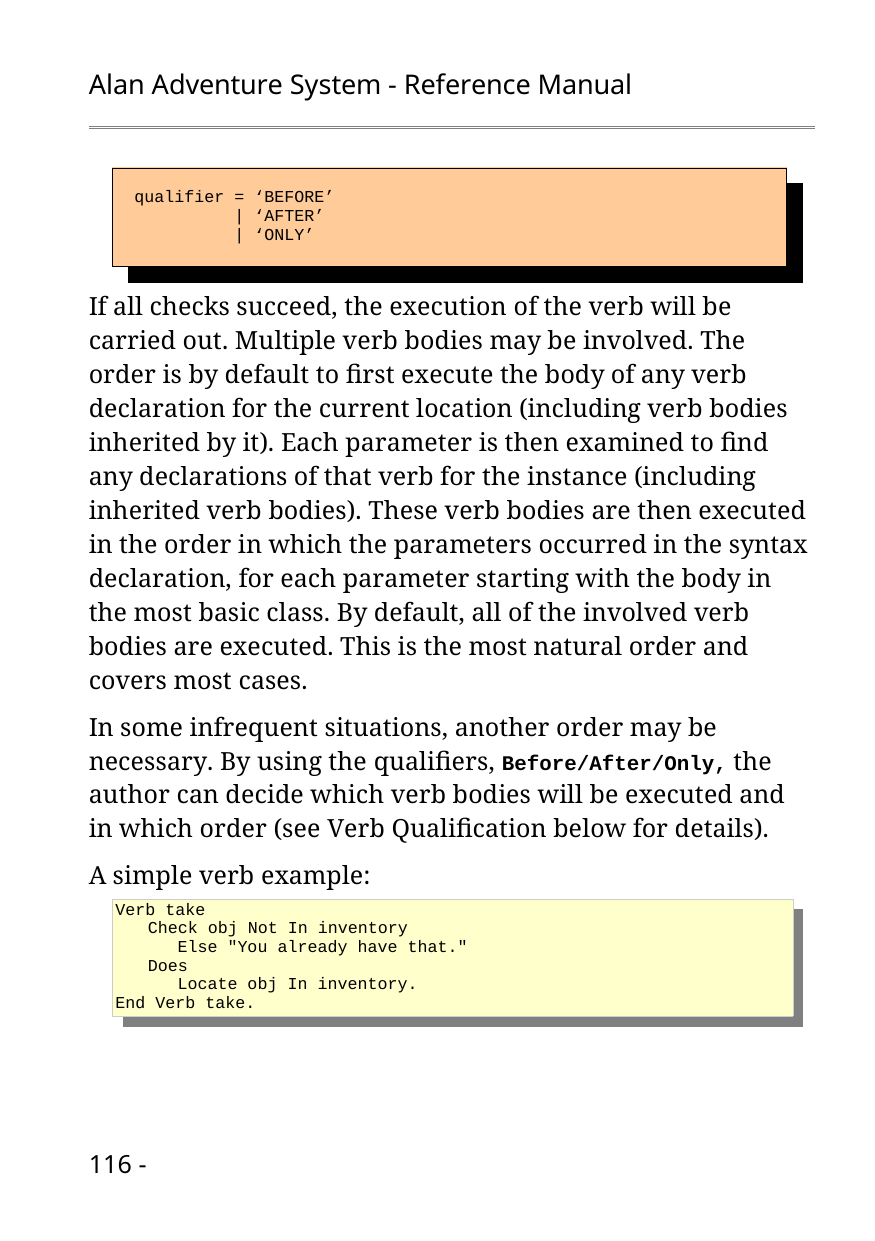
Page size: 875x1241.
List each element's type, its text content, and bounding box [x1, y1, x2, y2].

text qualifier = ‘BEFORE’ | ‘AFTER’ | ‘ONLY’ [113, 169, 786, 266]
text Verb take Check obj Not In inventory Else "You already have that." Does Locate obj In inventory. End Verb take. [113, 900, 793, 1016]
text If all checks succeed, the execution of the verb will be carried out. Multiple verb bodies may be involved. The order is by default to first execute the body of any verb declaration for the current location (including verb bodies inherited by it). Each parameter is then examined to find any declarations of that verb for the instance (including inherited verb bodies). These verb bodies are then executed in the order in which the parameters occurred in the syntax declaration, for each parameter starting with the body in the most basic class. By default, all of the involved verb bodies are executed. This is the most natural order and covers most cases. [88, 289, 815, 697]
text A simple verb example: [88, 858, 815, 892]
text In some infrequent situations, another order may be necessary. By using the qualifiers, Before/After/Only, the author can decide which verb bodies will be executed and in which order (see Verb Qualification below for de­tails). [88, 709, 815, 845]
